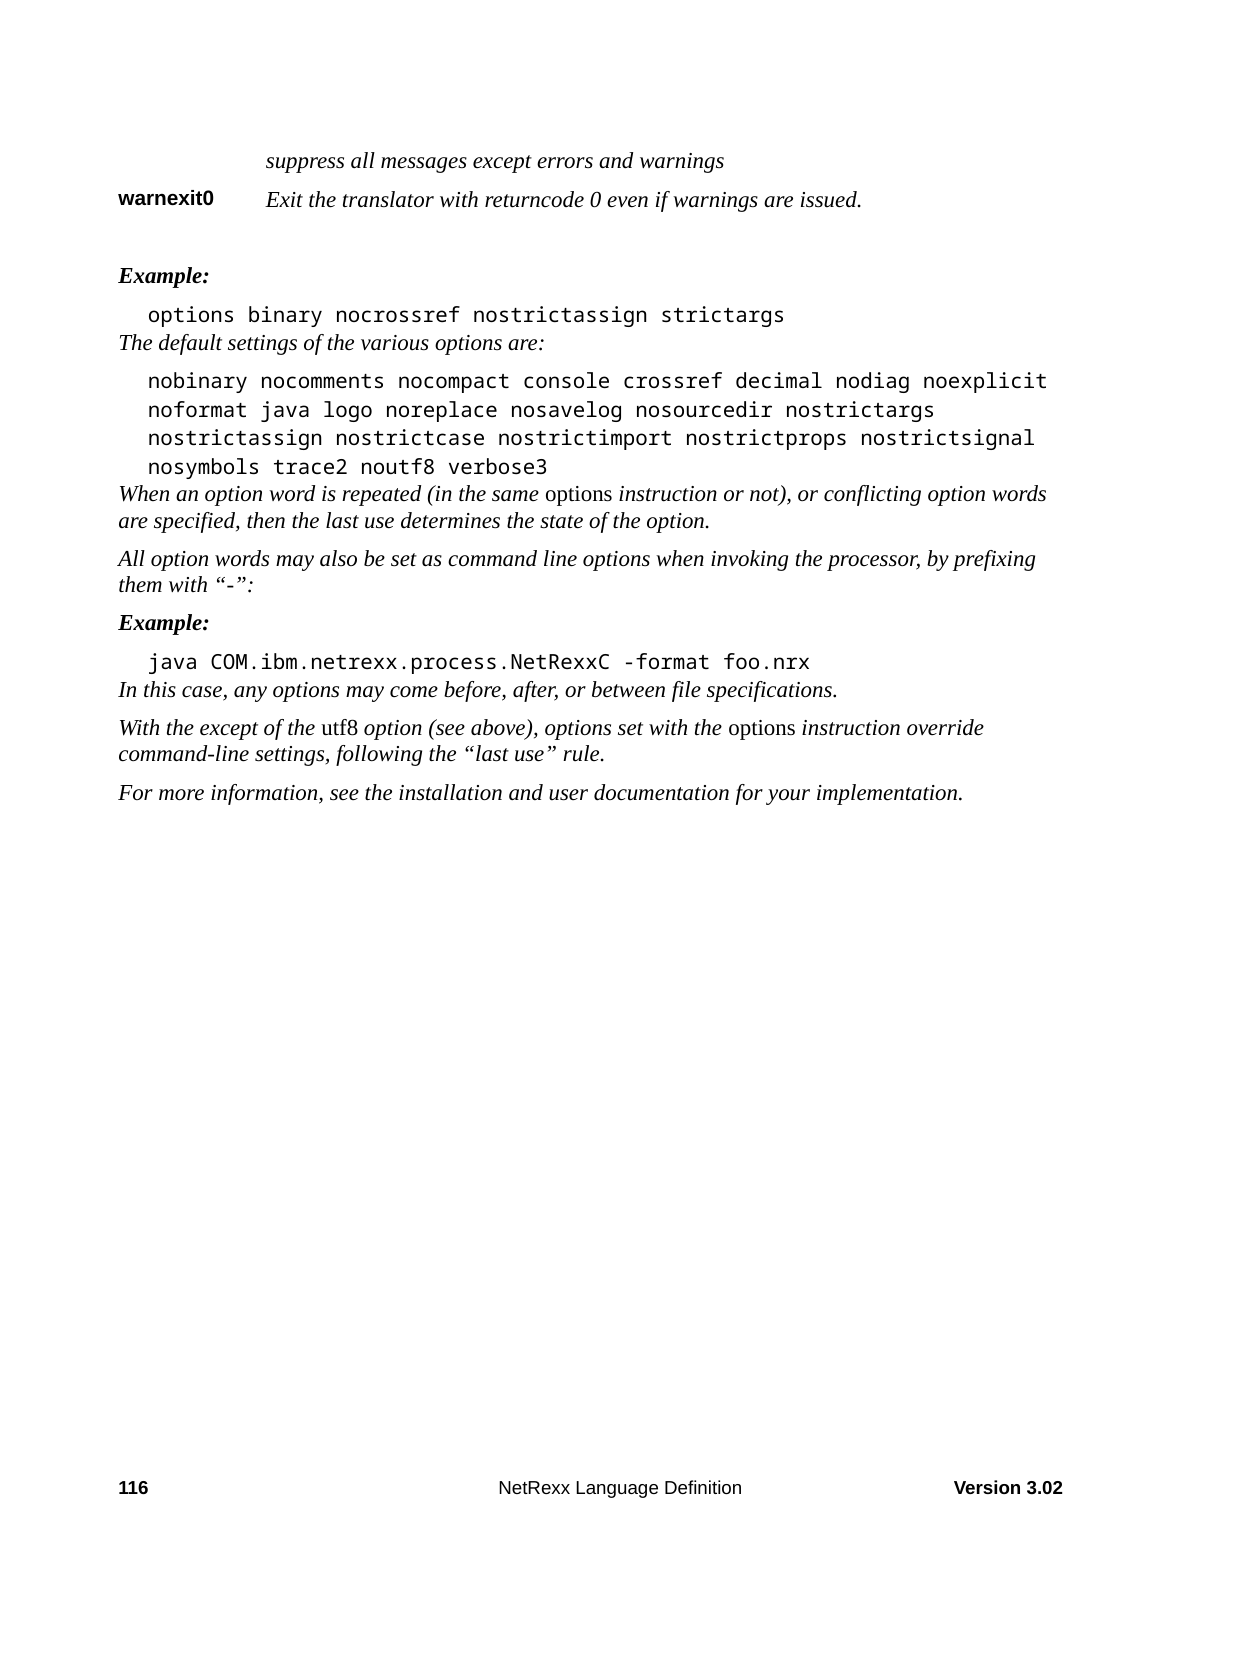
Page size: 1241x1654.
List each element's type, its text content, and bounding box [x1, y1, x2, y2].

text The default settings of the various options are: [118, 328, 1063, 355]
text java COM.ibm.netrexx.process.NetRexxC -format foo.nrx [148, 647, 1063, 676]
text In this case, any options may come before, after, or between file specifications. [118, 676, 1063, 702]
table_cell Exit the translator with returncode 0 even if warnings are issued. [266, 186, 1063, 224]
text For more information, see the installation and user documentation for your implementation. [118, 778, 1063, 805]
text With the except of the utf8 option (see above), options set with the options instruction override command-line settings, following the “last use” rule. [118, 714, 1063, 767]
text When an option word is repeated (in the same options instruction or not), or conflicting option words are specified, then the last use determines the state of the option. [118, 480, 1063, 533]
text Example: [118, 609, 1063, 636]
text All option words may also be set as command line options when invoking the processor, by prefixing them with “-”: [118, 545, 1063, 598]
text nobinary nocomments nocompact console crossref decimal nodiag noexplicit noformat java logo noreplace nosavelog nosourcedir nostrictargs nostrictassign nostrictcase nostrictimport nostrictprops nostrictsignal nosymbols trace2 noutf8 verbose3 [148, 367, 1063, 480]
table_cell warnexit0 [118, 186, 266, 224]
table_cell suppress all messages except errors and warnings [266, 148, 1063, 186]
text Example: [118, 262, 1063, 288]
table_cell [118, 148, 266, 186]
text options binary nocrossref nostrictassign strictargs [148, 300, 1063, 328]
